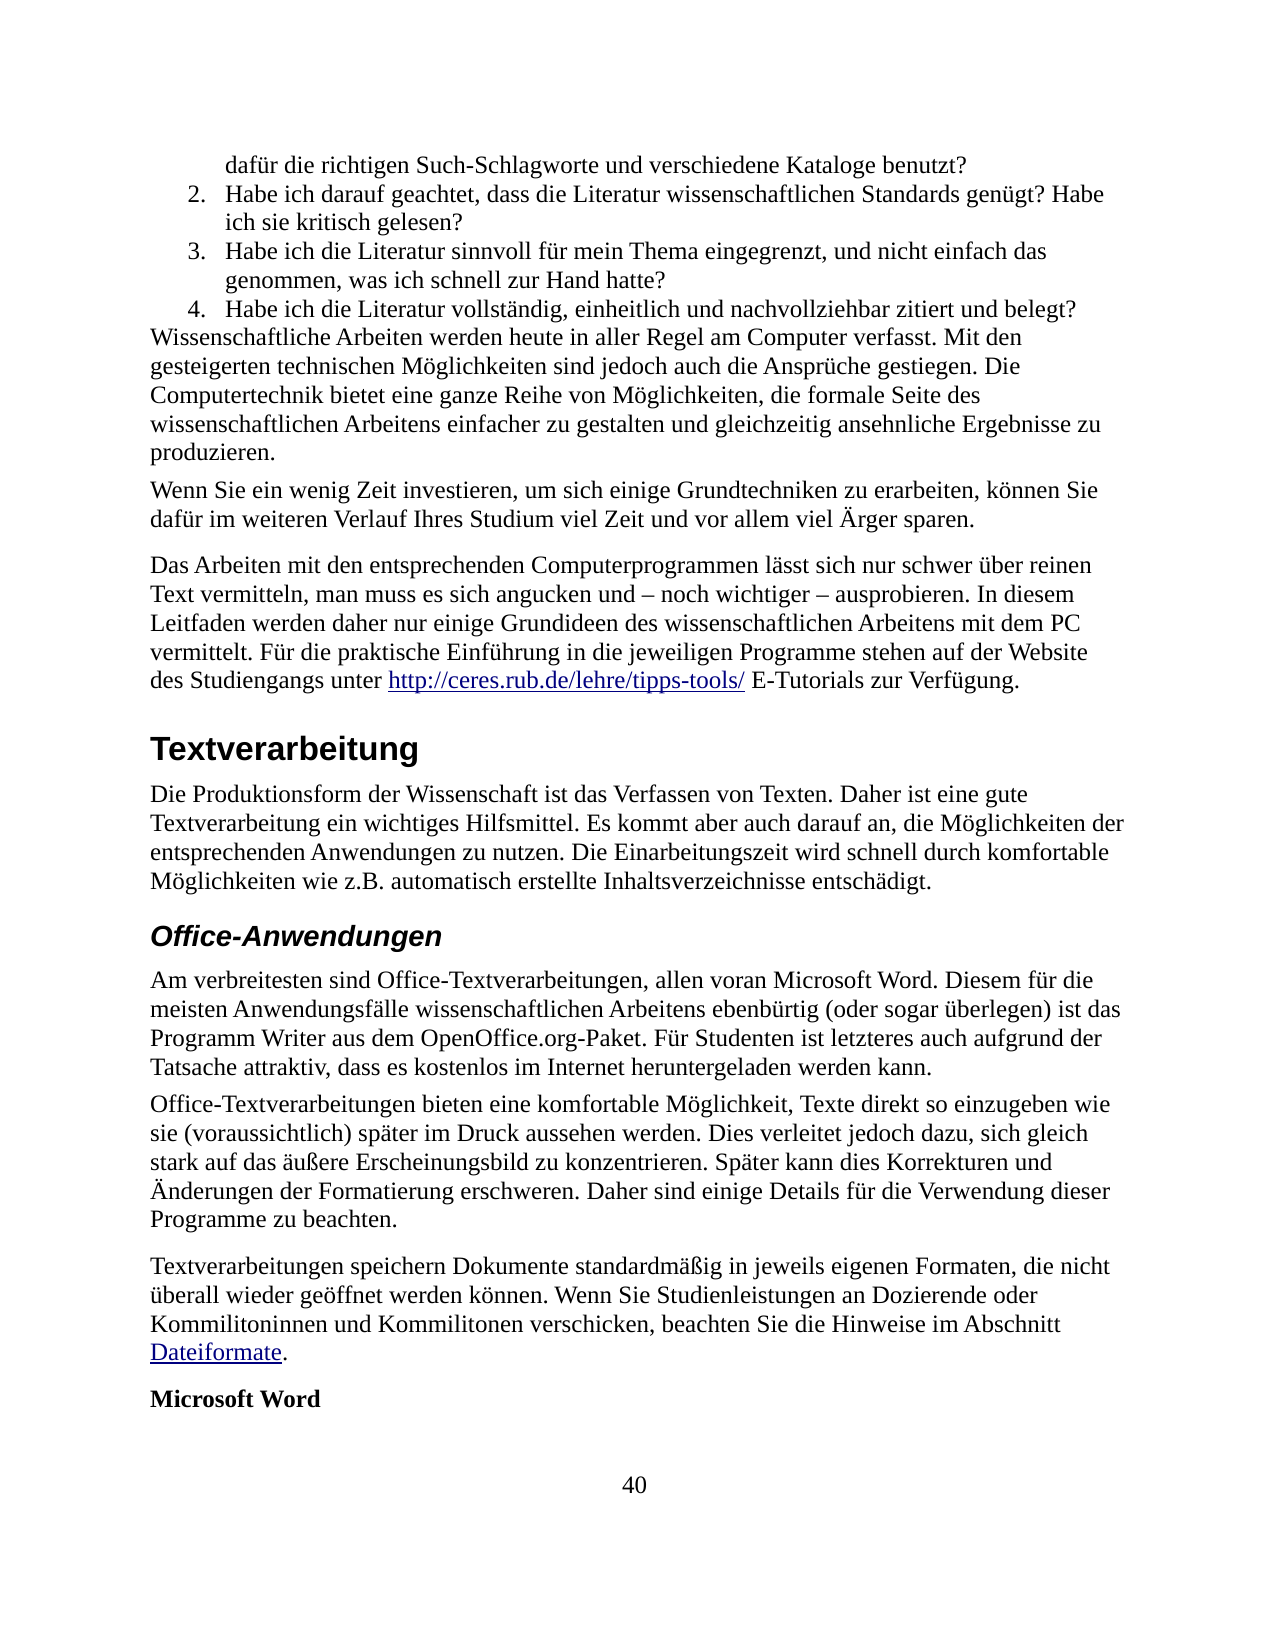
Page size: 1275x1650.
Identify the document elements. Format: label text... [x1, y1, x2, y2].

subtitle Textverarbeitung [150, 728, 1125, 767]
text Office-Textverarbeitungen bieten eine komfortable Möglichkeit, Texte direkt so einzugeben wie sie (voraussichtlich) später im Druck aussehen werden. Dies verleitet jedoch dazu, sich gleich stark auf das äußere Erscheinungsbild zu konzentrieren. Später kann dies Korrekturen und Änderungen der Formatierung erschweren. Daher sind einige Details für die Verwendung dieser Programme zu beachten. [150, 1089, 1125, 1233]
text Wenn Sie ein wenig Zeit investieren, um sich einige Grundtechniken zu erarbeiten, können Sie dafür im weiteren Verlauf Ihres Studium viel Zeit und vor allem viel Ärger sparen. [150, 475, 1125, 533]
subtitle Office-Anwendungen [150, 919, 1125, 953]
text Die Produktionsform der Wissenschaft ist das Verfassen von Texten. Daher ist eine gute Textverarbeitung ein wichtiges Hilfsmittel. Es kommt aber auch darauf an, die Möglichkeiten der entsprechenden Anwendungen zu nutzen. Die Einarbeitungszeit wird schnell durch komfortable Möglichkeiten wie z.B. automatisch erstellte Inhaltsverzeichnisse entschädigt. [150, 779, 1125, 894]
list Habe ich darauf geachtet, dass die Literatur wissenschaftlichen Standards genügt? Habe ich sie kritisch gelesen? [187, 179, 1125, 236]
list dafür die richtigen Such-Schlagworte und verschiedene Kataloge benutzt? [187, 150, 1125, 179]
text Textverarbeitungen speichern Dokumente standardmäßig in jeweils eigenen Formaten, die nicht überall wieder geöffnet werden können. Wenn Sie Studienleistungen an Dozierende oder Kommilitoninnen und Kommilitonen verschicken, beachten Sie die Hinweise im Abschnitt Dateiformate. [150, 1251, 1125, 1366]
text Das Arbeiten mit den entsprechenden Computerprogrammen lässt sich nur schwer über reinen Text vermitteln, man muss es sich angucken und – noch wichtiger – ausprobieren. In diesem Leitfaden werden daher nur einige Grundideen des wissenschaftlichen Arbeitens mit dem PC vermittelt. Für die praktische Einführung in die jeweiligen Programme stehen auf der Website des Studiengangs unter http://ceres.rub.de/lehre/tipps-tools/ E-Tutorials zur Verfügung. [150, 551, 1125, 694]
text Microsoft Word [150, 1384, 1125, 1413]
text Wissenschaftliche Arbeiten werden heute in aller Regel am Computer verfasst. Mit den gesteigerten technischen Möglichkeiten sind jedoch auch die Ansprüche gestiegen. Die Computertechnik bietet eine ganze Reihe von Möglichkeiten, die formale Seite des wissenschaftlichen Arbeitens einfacher zu gestalten und gleichzeitig ansehnliche Ergebnisse zu produzieren. [150, 322, 1125, 466]
list Habe ich die Literatur sinnvoll für mein Thema eingegrenzt, und nicht einfach das genommen, was ich schnell zur Hand hatte? [187, 236, 1125, 294]
list Habe ich die Literatur vollständig, einheitlich und nachvollziehbar zitiert und belegt? [187, 294, 1125, 322]
text Am verbreitesten sind Office-Textverarbeitungen, allen voran Microsoft Word. Diesem für die meisten Anwendungsfälle wissenschaftlichen Arbeitens ebenbürtig (oder sogar überlegen) ist das Programm Writer aus dem OpenOffice.org-Paket. Für Studenten ist letzteres auch aufgrund der Tatsache attraktiv, dass es kostenlos im Internet heruntergeladen werden kann. [150, 966, 1125, 1081]
